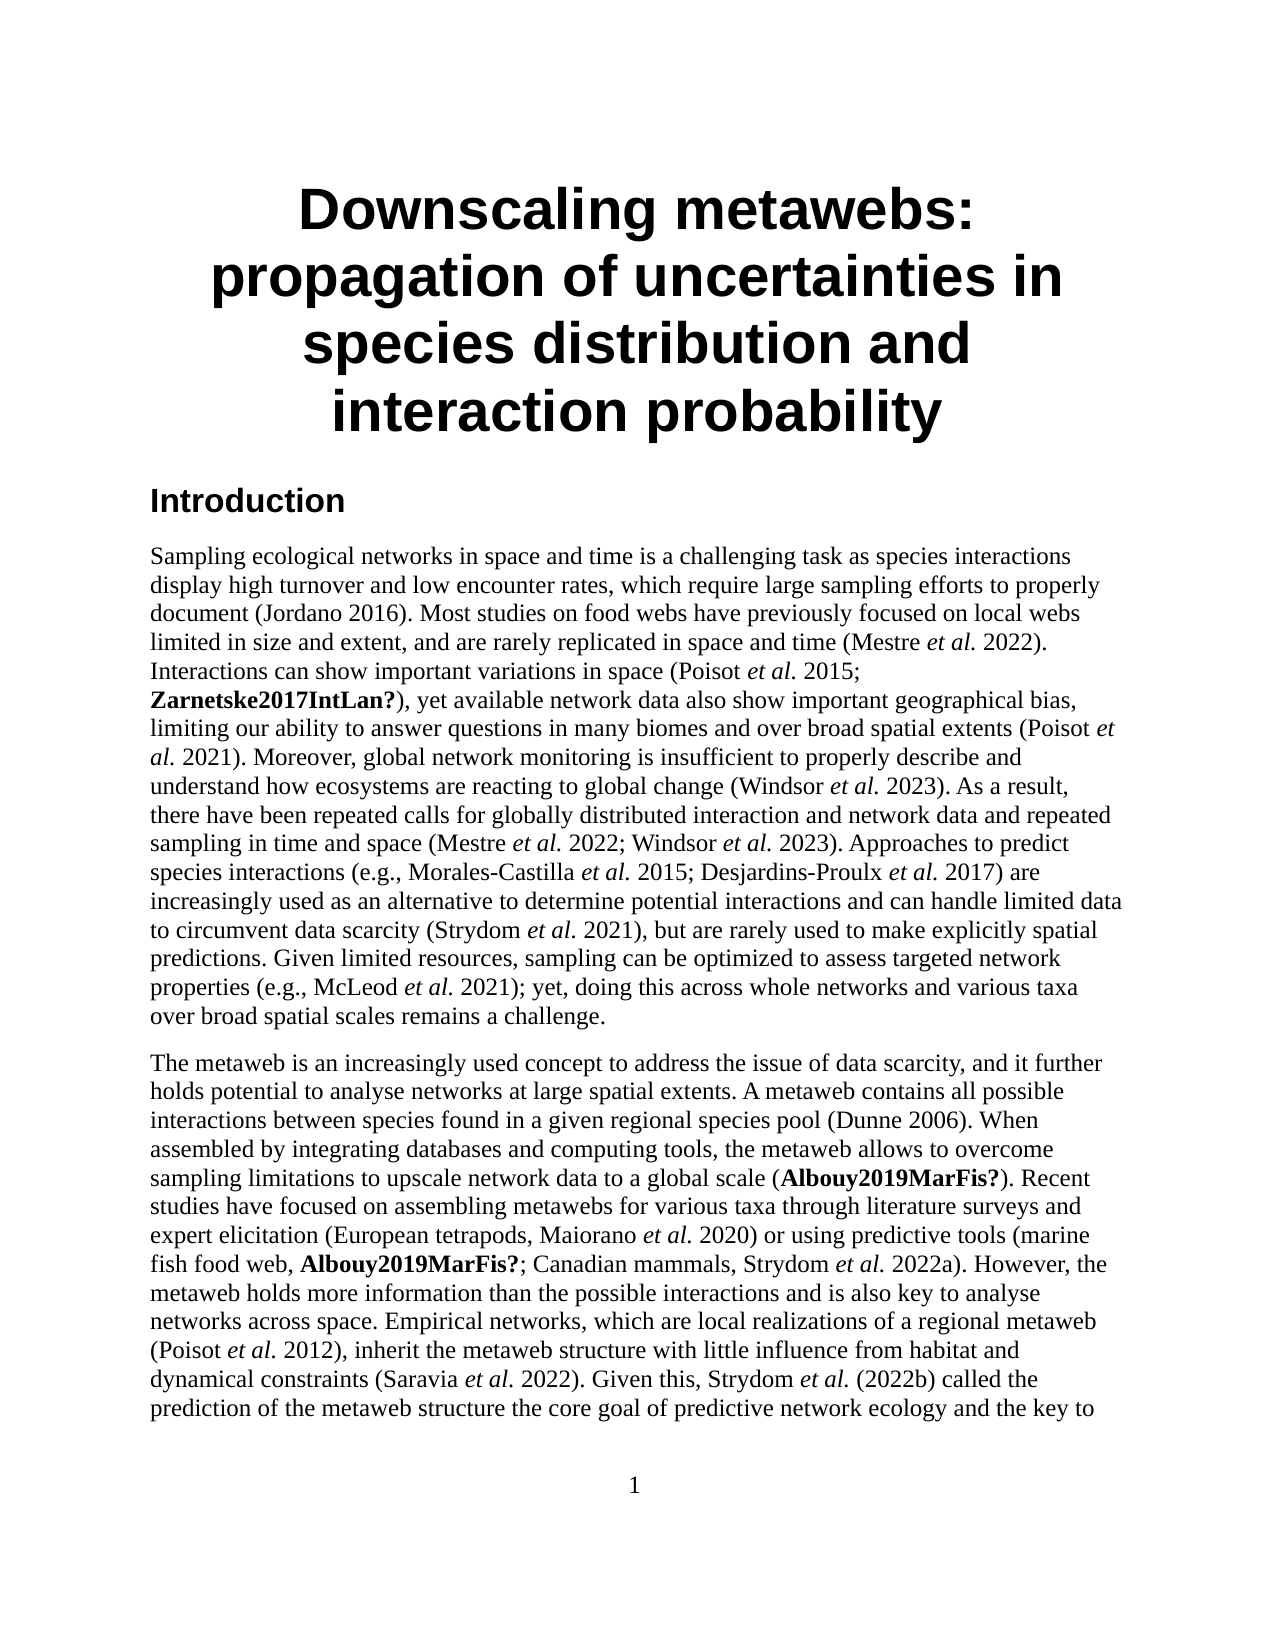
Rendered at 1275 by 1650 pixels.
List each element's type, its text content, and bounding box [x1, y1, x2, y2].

title Downscaling metawebs: propagation of uncertainties in species distribution and interaction probability [150, 175, 1125, 443]
text The metaweb is an increasingly used concept to address the issue of data scarcity, and it further holds potential to analyse networks at large spatial extents. A metaweb contains all possible interactions between species found in a given regional species pool (Dunne 2006). When assembled by integrating databases and computing tools, the metaweb allows to overcome sampling limitations to upscale network data to a global scale (Albouy2019MarFis?). Recent studies have focused on assembling metawebs for various taxa through literature surveys and expert elicitation (European tetrapods, Maiorano et al. 2020) or using predictive tools (marine fish food web, Albouy2019MarFis?; Canadian mammals, Strydom et al. 2022a). However, the metaweb holds more information than the possible interactions and is also key to analyse networks across space. Empirical networks, which are local realizations of a regional metaweb (Poisot et al. 2012), inherit the metaweb structure with little influence from habitat and dynamical constraints (Saravia et al. 2022). Given this, Strydom et al. (2022b) called the prediction of the metaweb structure the core goal of predictive network ecology and the key to [150, 1048, 1125, 1421]
text Sampling ecological networks in space and time is a challenging task as species interactions display high turnover and low encounter rates, which require large sampling efforts to properly document (Jordano 2016). Most studies on food webs have previously focused on local webs limited in size and extent, and are rarely replicated in space and time (Mestre et al. 2022). Interactions can show important variations in space (Poisot et al. 2015; Zarnetske2017IntLan?), yet available network data also show important geographical bias, limiting our ability to answer questions in many biomes and over broad spatial extents (Poisot et al. 2021). Moreover, global network monitoring is insufficient to properly describe and understand how ecosystems are reacting to global change (Windsor et al. 2023). As a result, there have been repeated calls for globally distributed interaction and network data and repeated sampling in time and space (Mestre et al. 2022; Windsor et al. 2023). Approaches to predict species interactions (e.g., Morales-Castilla et al. 2015; Desjardins-Proulx et al. 2017) are increasingly used as an alternative to determine potential interactions and can handle limited data to circumvent data scarcity (Strydom et al. 2021), but are rarely used to make explicitly spatial predictions. Given limited resources, sampling can be optimized to assess targeted network properties (e.g., McLeod et al. 2021); yet, doing this across whole networks and various taxa over broad spatial scales remains a challenge. [150, 541, 1125, 1030]
subtitle Introduction [150, 481, 1125, 519]
